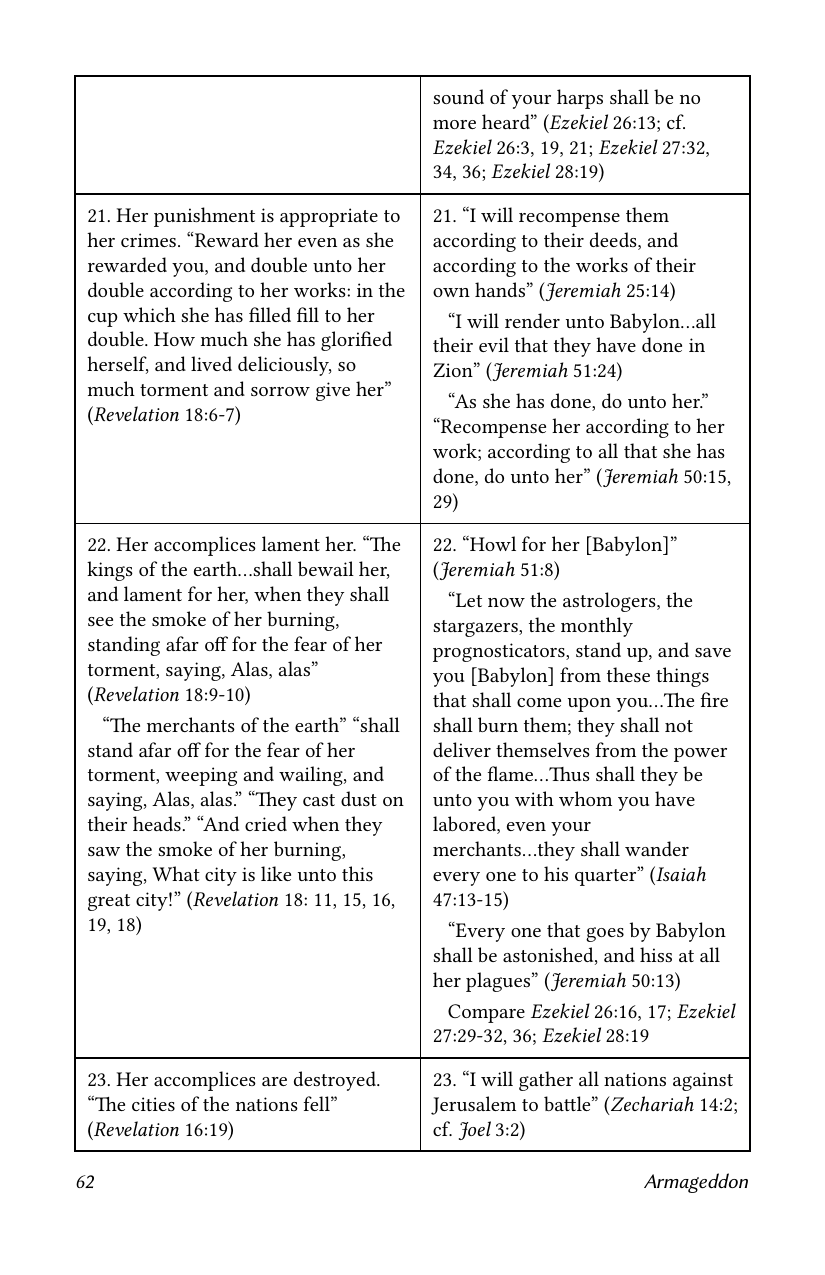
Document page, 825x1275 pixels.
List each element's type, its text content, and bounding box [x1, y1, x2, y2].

table_cell 22. “Howl for her [Babylon]” (Jeremiah 51:8) “Let now the astrologers, the stargazers, the monthly prognosticators, stand up, and save you [Babylon] from these things that shall come upon you...The fire shall burn them; they shall not deliver themselves from the power of the flame...Thus shall they be unto you with whom you have labored, even your merchants...they shall wander every one to his quarter” (Isaiah 47:13-15) “Every one that goes by Babylon shall be astonished, and hiss at all her plagues” (Jeremiah 50:13) Compare Ezekiel 26:16, 17; Ezekiel 27:29-32, 36; Ezekiel 28:19 [421, 524, 749, 1057]
table_cell [76, 77, 420, 193]
table_cell 23. “I will gather all nations against Jerusalem to battle” (Zechariah 14:2; cf. Joel 3:2) [421, 1059, 749, 1150]
table_cell sound of your harps shall be no more heard” (Ezekiel 26:13; cf. Ezekiel 26:3, 19, 21; Ezekiel 27:32, 34, 36; Ezekiel 28:19) [421, 77, 749, 193]
table_cell 23. Her accomplices are destroyed. “The cities of the nations fell” (Revelation 16:19) [76, 1059, 420, 1150]
table_cell 21. “I will recompense them according to their deeds, and according to the works of their own hands” (Jeremiah 25:14) “I will render unto Babylon...all their evil that they have done in Zion” (Jeremiah 51:24) “As she has done, do unto her.” “Recompense her according to her work; according to all that she has done, do unto her” (Jeremiah 50:15, 29) [421, 195, 749, 522]
table_cell 21. Her punishment is appropriate to her crimes. “Reward her even as she rewarded you, and double unto her double according to her works: in the cup which she has filled fill to her double. How much she has glorified herself, and lived deliciously, so much torment and sorrow give her” (Revelation 18:6-7) [76, 195, 420, 522]
table_cell 22. Her accomplices lament her. “The kings of the earth...shall bewail her, and lament for her, when they shall see the smoke of her burning, standing afar off for the fear of her torment, saying, Alas, alas” (Revelation 18:9-10) “The merchants of the earth” “shall stand afar off for the fear of her torment, weeping and wailing, and saying, Alas, alas.” “They cast dust on their heads.” “And cried when they saw the smoke of her burning, saying, What city is like unto this great city!” (Revelation 18: 11, 15, 16, 19, 18) [76, 524, 420, 1057]
